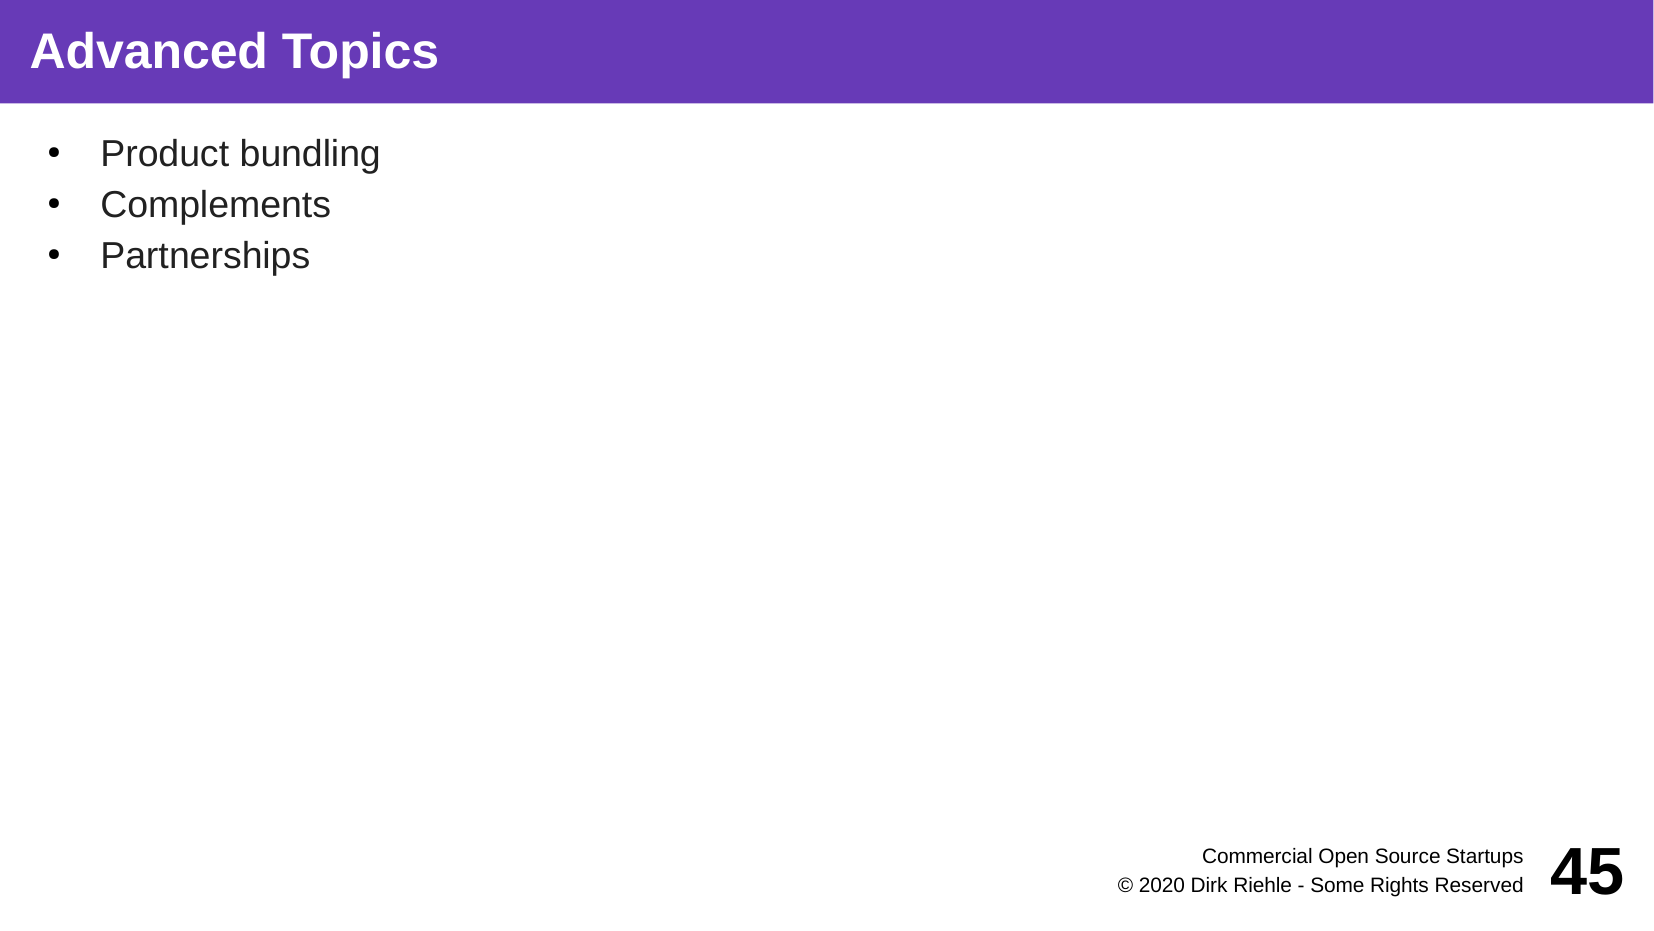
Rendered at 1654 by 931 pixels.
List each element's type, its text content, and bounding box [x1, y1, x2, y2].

title Advanced Topics [0, 0, 1654, 104]
list Product bundling Complements Partnerships [29, 132, 1625, 813]
